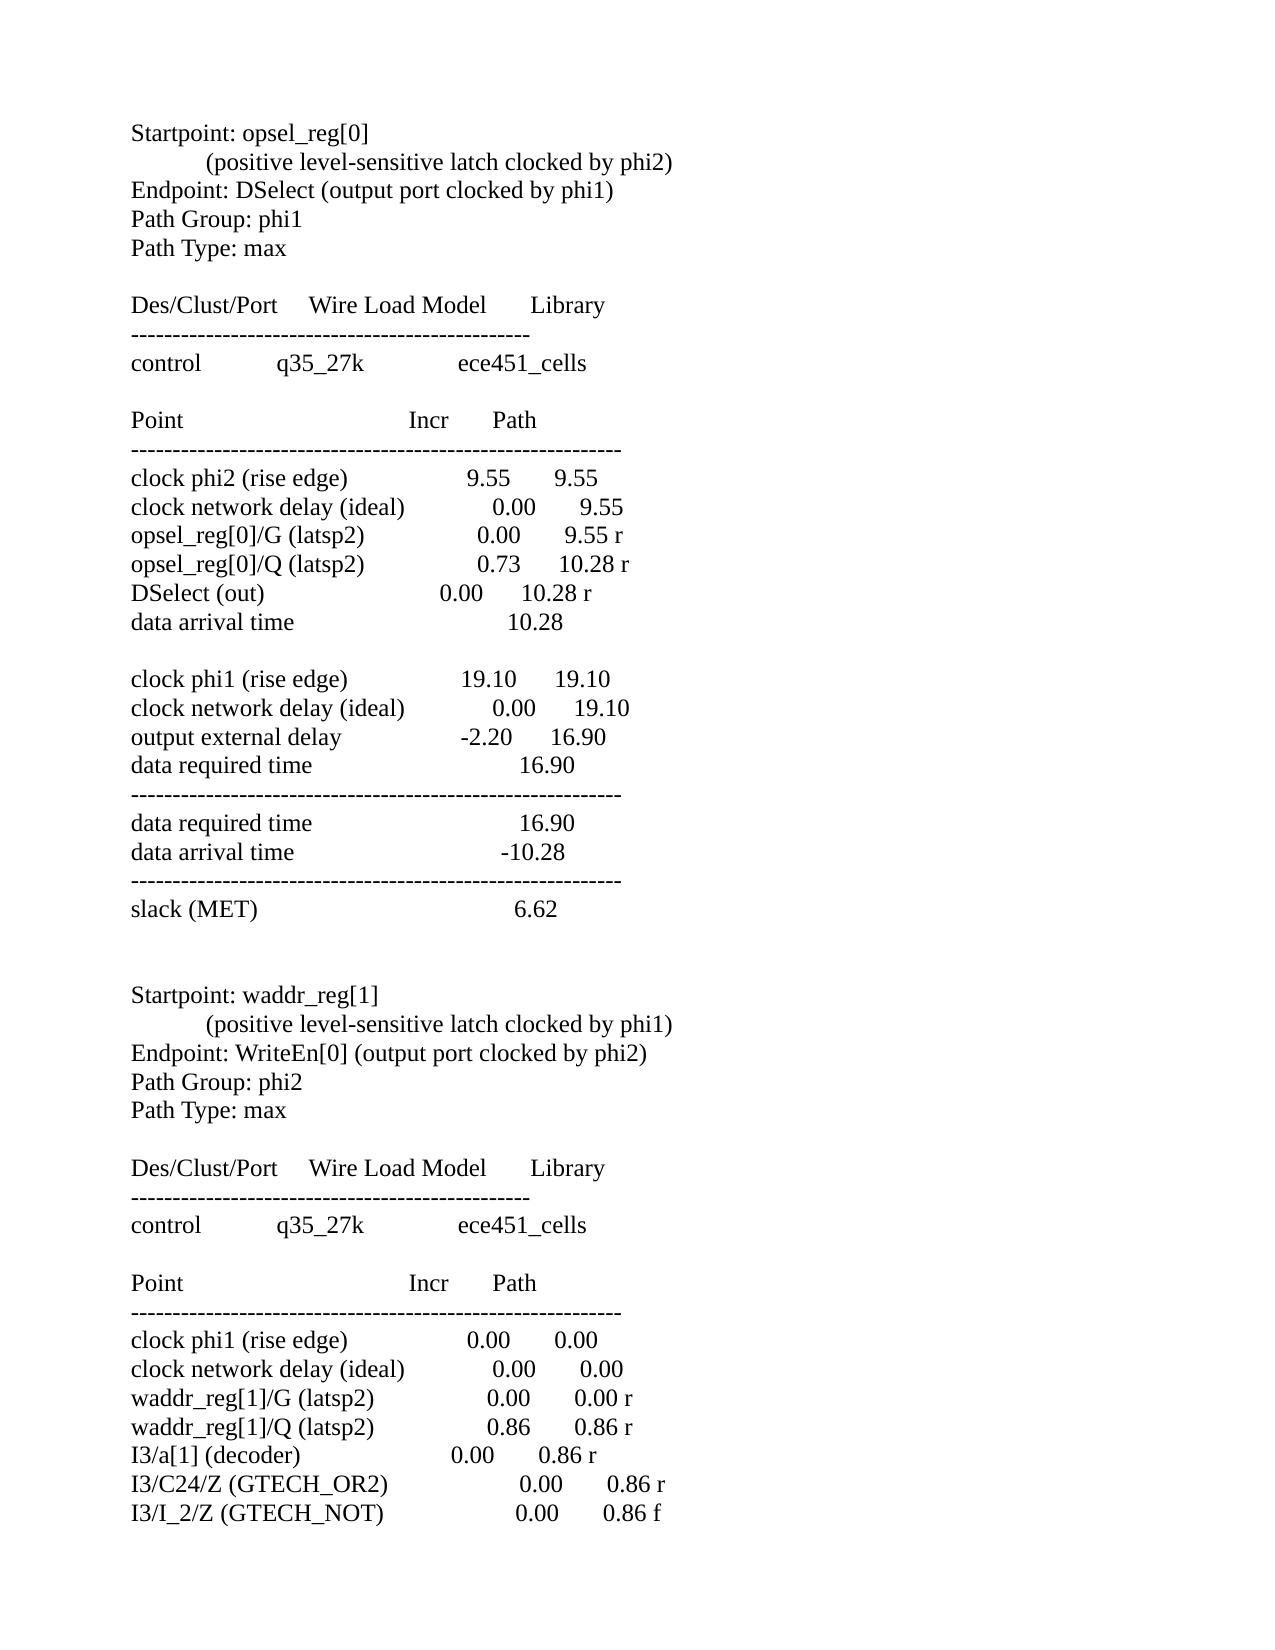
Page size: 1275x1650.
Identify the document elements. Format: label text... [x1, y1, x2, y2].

text clock phi1 (rise edge) 19.10 19.10 [118, 664, 1157, 693]
text Path Group: phi2 [118, 1067, 1157, 1096]
text control q35_27k ece451_cells [118, 1211, 1157, 1239]
text ----------------------------------------------------------- [118, 866, 1157, 894]
text ------------------------------------------------ [118, 319, 1157, 348]
text data required time 16.90 [118, 751, 1157, 779]
text output external delay -2.20 16.90 [118, 722, 1157, 751]
text I3/C24/Z (GTECH_OR2) 0.00 0.86 r [118, 1469, 1157, 1498]
text clock network delay (ideal) 0.00 9.55 [118, 492, 1157, 521]
text Startpoint: waddr_reg[1] [118, 981, 1157, 1009]
text slack (MET) 6.62 [118, 894, 1157, 923]
text ----------------------------------------------------------- [118, 434, 1157, 463]
text waddr_reg[1]/G (latsp2) 0.00 0.00 r [118, 1383, 1157, 1412]
text (positive level-sensitive latch clocked by phi2) [118, 147, 1157, 176]
text control q35_27k ece451_cells [118, 348, 1157, 377]
text opsel_reg[0]/Q (latsp2) 0.73 10.28 r [118, 549, 1157, 578]
text data required time 16.90 [118, 808, 1157, 837]
text Path Type: max [118, 1096, 1157, 1124]
text Endpoint: WriteEn[0] (output port clocked by phi2) [118, 1038, 1157, 1067]
text waddr_reg[1]/Q (latsp2) 0.86 0.86 r [118, 1412, 1157, 1441]
text Point Incr Path [118, 1268, 1157, 1297]
text ------------------------------------------------ [118, 1182, 1157, 1211]
text Des/Clust/Port Wire Load Model Library [118, 291, 1157, 319]
text clock phi1 (rise edge) 0.00 0.00 [118, 1326, 1157, 1354]
text (positive level-sensitive latch clocked by phi1) [118, 1009, 1157, 1038]
text Startpoint: opsel_reg[0] [118, 118, 1157, 147]
text Path Type: max [118, 233, 1157, 262]
text Path Group: phi1 [118, 204, 1157, 233]
text Point Incr Path [118, 406, 1157, 434]
text clock phi2 (rise edge) 9.55 9.55 [118, 463, 1157, 492]
text I3/I_2/Z (GTECH_NOT) 0.00 0.86 f [118, 1498, 1157, 1527]
text ----------------------------------------------------------- [118, 779, 1157, 808]
text clock network delay (ideal) 0.00 19.10 [118, 693, 1157, 722]
text I3/a[1] (decoder) 0.00 0.86 r [118, 1441, 1157, 1469]
text Endpoint: DSelect (output port clocked by phi1) [118, 176, 1157, 204]
text ----------------------------------------------------------- [118, 1297, 1157, 1326]
text data arrival time -10.28 [118, 837, 1157, 866]
text clock network delay (ideal) 0.00 0.00 [118, 1354, 1157, 1383]
text Des/Clust/Port Wire Load Model Library [118, 1153, 1157, 1182]
text data arrival time 10.28 [118, 607, 1157, 636]
text opsel_reg[0]/G (latsp2) 0.00 9.55 r [118, 521, 1157, 549]
text DSelect (out) 0.00 10.28 r [118, 578, 1157, 607]
